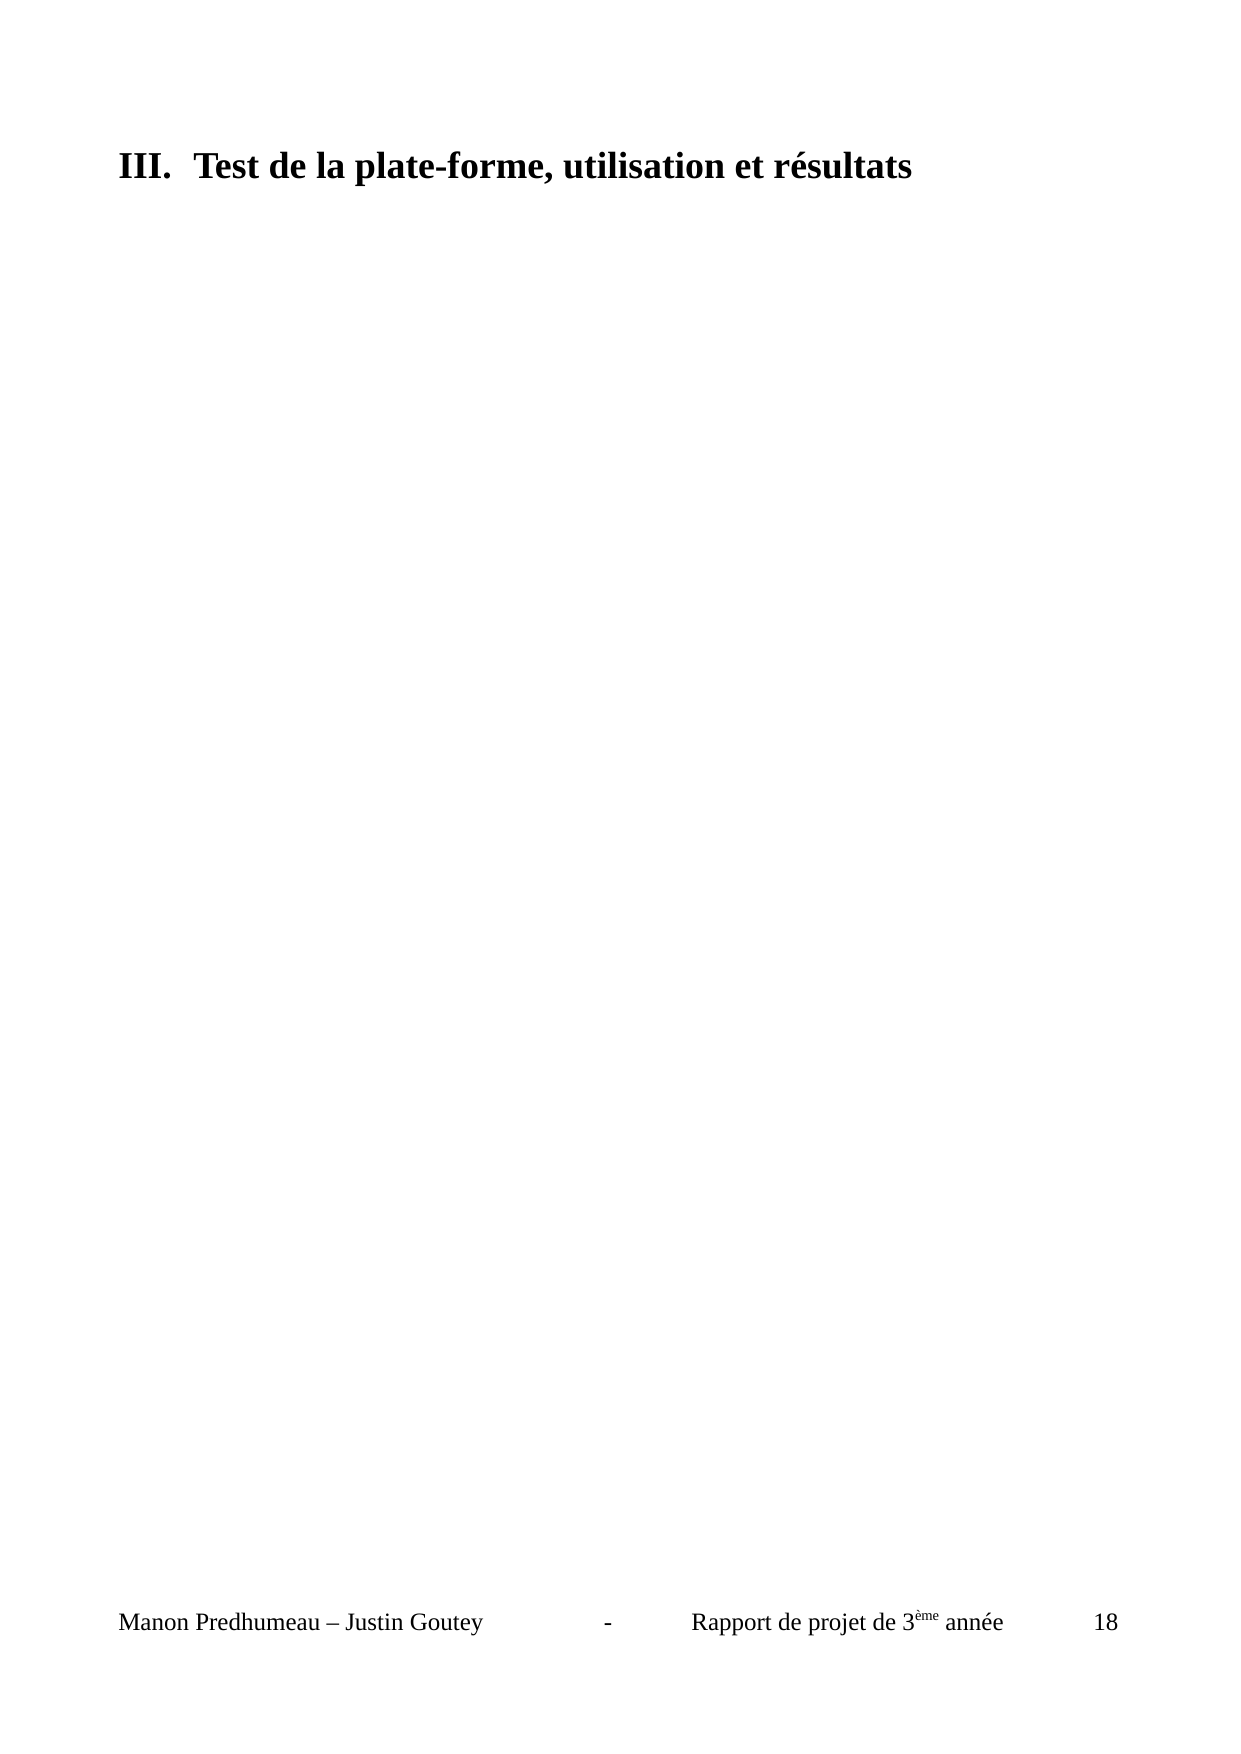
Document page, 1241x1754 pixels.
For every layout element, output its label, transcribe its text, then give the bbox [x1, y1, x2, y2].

subtitle Test de la plate-forme, utilisation et résultats [118, 143, 1122, 187]
